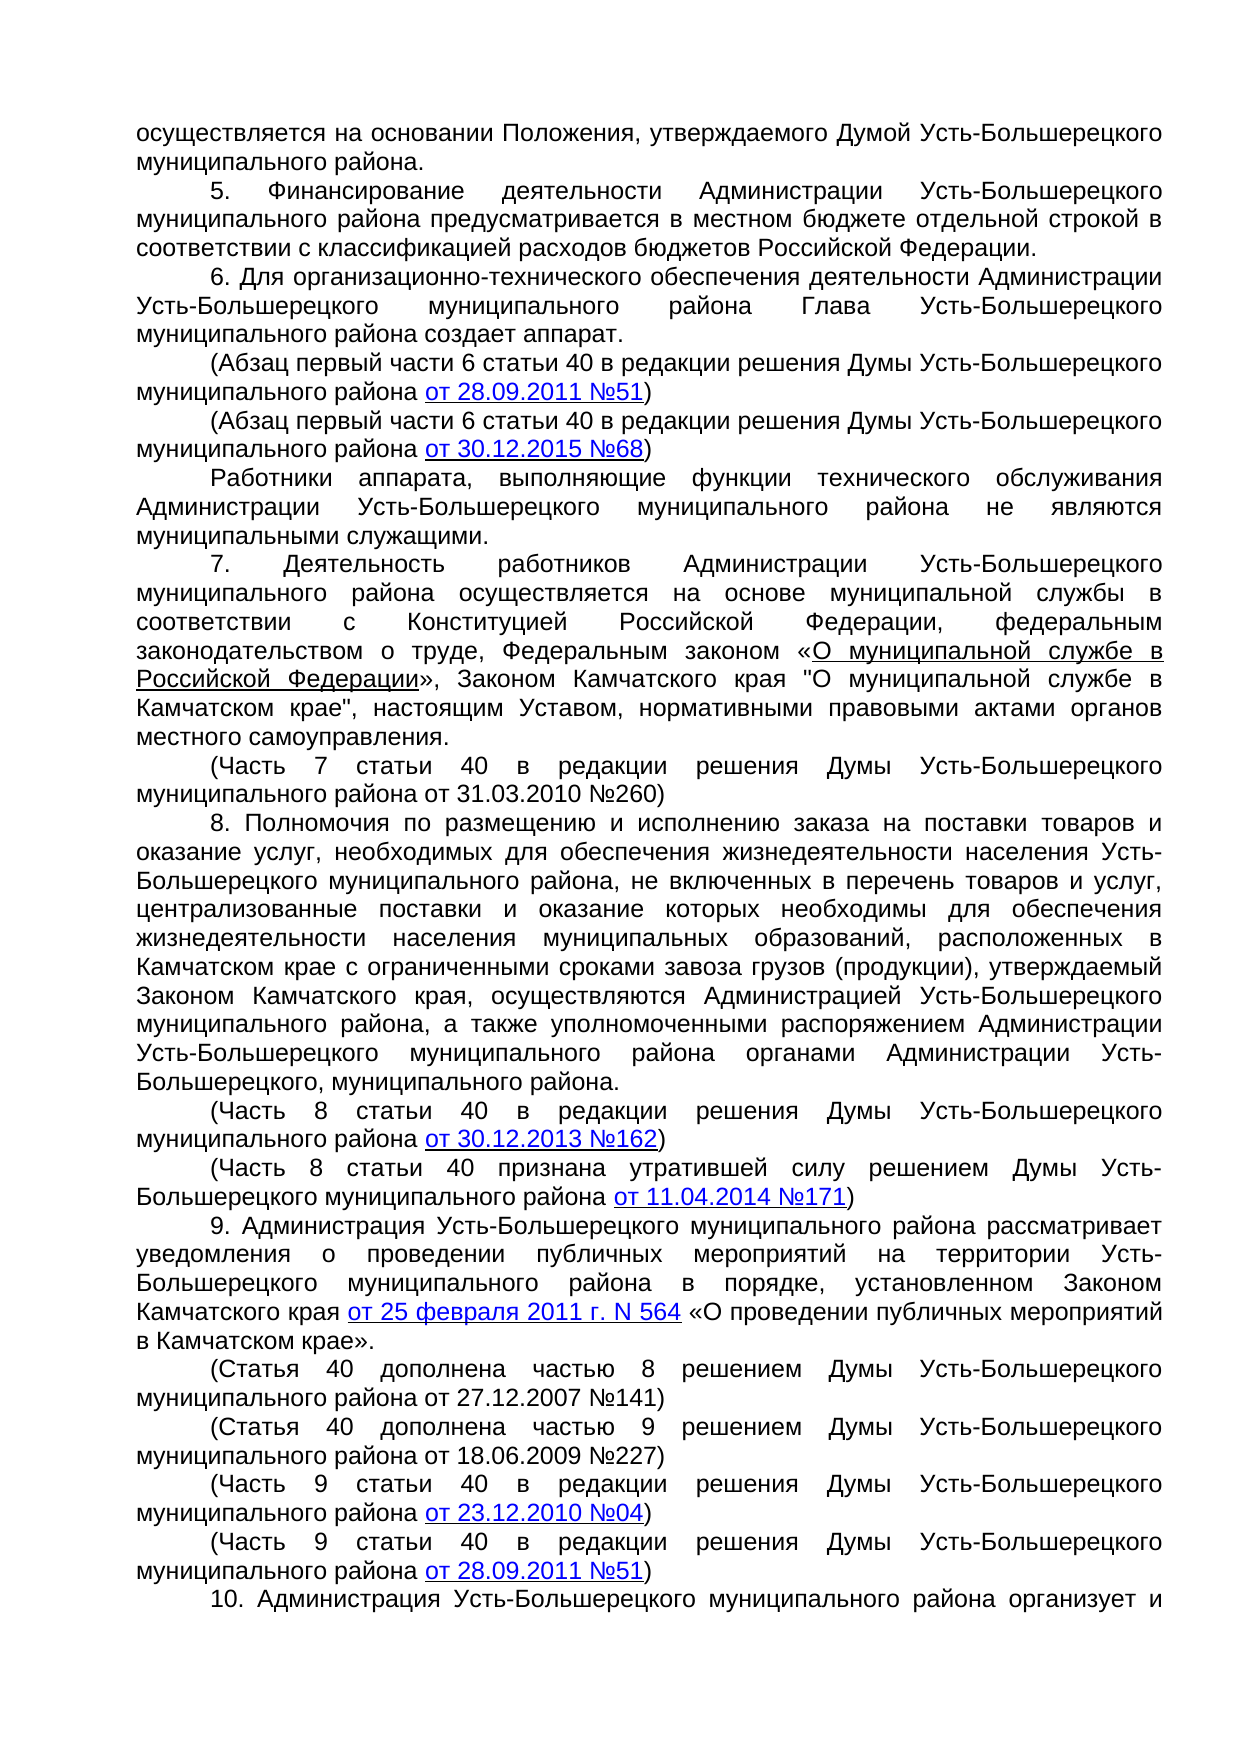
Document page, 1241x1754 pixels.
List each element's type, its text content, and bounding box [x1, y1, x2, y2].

text (Статья 40 дополнена частью 9 решением Думы Усть-Большерецкого муниципального района от 18.06.2009 №227) [136, 1412, 1163, 1469]
text (Абзац первый части 6 статьи 40 в редакции решения Думы Усть-Большерецкого муниципального района от 28.09.2011 №51) [136, 348, 1163, 406]
text 6. Для организационно-технического обеспечения деятельности Администрации Усть-Большерецкого муниципального района Глава Усть-Большерецкого муниципального района создает аппарат. [136, 262, 1163, 348]
text 5. Финансирование деятельности Администрации Усть-Большерецкого муниципального района предусматривается в местном бюджете отдельной строкой в соответствии с классификацией расходов бюджетов Российской Федерации. [136, 176, 1163, 262]
text осуществляется на основании Положения, утверждаемого Думой Усть-Большерецкого муниципального района. [136, 118, 1163, 176]
text 8. Полномочия по размещению и исполнению заказа на поставки товаров и оказание услуг, необходимых для обеспечения жизнедеятельности населения Усть-Большерецкого муниципального района, не включенных в перечень товаров и услуг, централизованные поставки и оказание которых необходимы для обеспечения жизнедеятельности населения муниципальных образований, расположенных в Камчатском крае с ограниченными сроками завоза грузов (продукции), утверждаемый Законом Камчатского края, осуществляются Администрацией Усть-Большерецкого муниципального района, а также уполномоченными распоряжением Администрации Усть-Большерецкого муниципального района органами Администрации Усть-Большерецкого, муниципального района. [136, 808, 1163, 1096]
text (Часть 8 статьи 40 признана утратившей силу решением Думы Усть-Большерецкого муниципального района от 11.04.2014 №171) [136, 1153, 1163, 1211]
text (Часть 8 статьи 40 в редакции решения Думы Усть-Большерецкого муниципального района от 30.12.2013 №162) [136, 1096, 1163, 1153]
text (Абзац первый части 6 статьи 40 в редакции решения Думы Усть-Большерецкого муниципального района от 30.12.2015 №68) [136, 406, 1163, 463]
text 7. Деятельность работников Администрации Усть-Большерецкого муниципального района осуществляется на основе муниципальной службы в соответствии с Конституцией Российской Федерации, федеральным законодательством о труде, Федеральным законом «О муниципальной службе в Российской Федерации», Законом Камчатского края "О муниципальной службе в Камчатском крае", настоящим Уставом, нормативными правовыми актами органов местного самоуправления. [136, 549, 1163, 751]
text (Часть 7 статьи 40 в редакции решения Думы Усть-Большерецкого муниципального района от 31.03.2010 №260) [136, 751, 1163, 808]
text Работники аппарата, выполняющие функции технического обслуживания Администрации Усть-Большерецкого муниципального района не являются муниципальными служащими. [136, 463, 1163, 549]
text (Статья 40 дополнена частью 8 решением Думы Усть-Большерецкого муниципального района от 27.12.2007 №141) [136, 1354, 1163, 1412]
text (Часть 9 статьи 40 в редакции решения Думы Усть-Большерецкого муниципального района от 28.09.2011 №51) [136, 1527, 1163, 1584]
text 9. Администрация Усть-Большерецкого муниципального района рассматривает уведомления о проведении публичных мероприятий на территории Усть-Большерецкого муниципального района в порядке, установленном Законом Камчатского края от 25 февраля 2011 г. N 564 «О проведении публичных мероприятий в Камчатском крае». [136, 1211, 1163, 1354]
text (Часть 9 статьи 40 в редакции решения Думы Усть-Большерецкого муниципального района от 23.12.2010 №04) [136, 1469, 1163, 1527]
text 10. Администрация Усть-Большерецкого муниципального района организует и [136, 1584, 1163, 1613]
